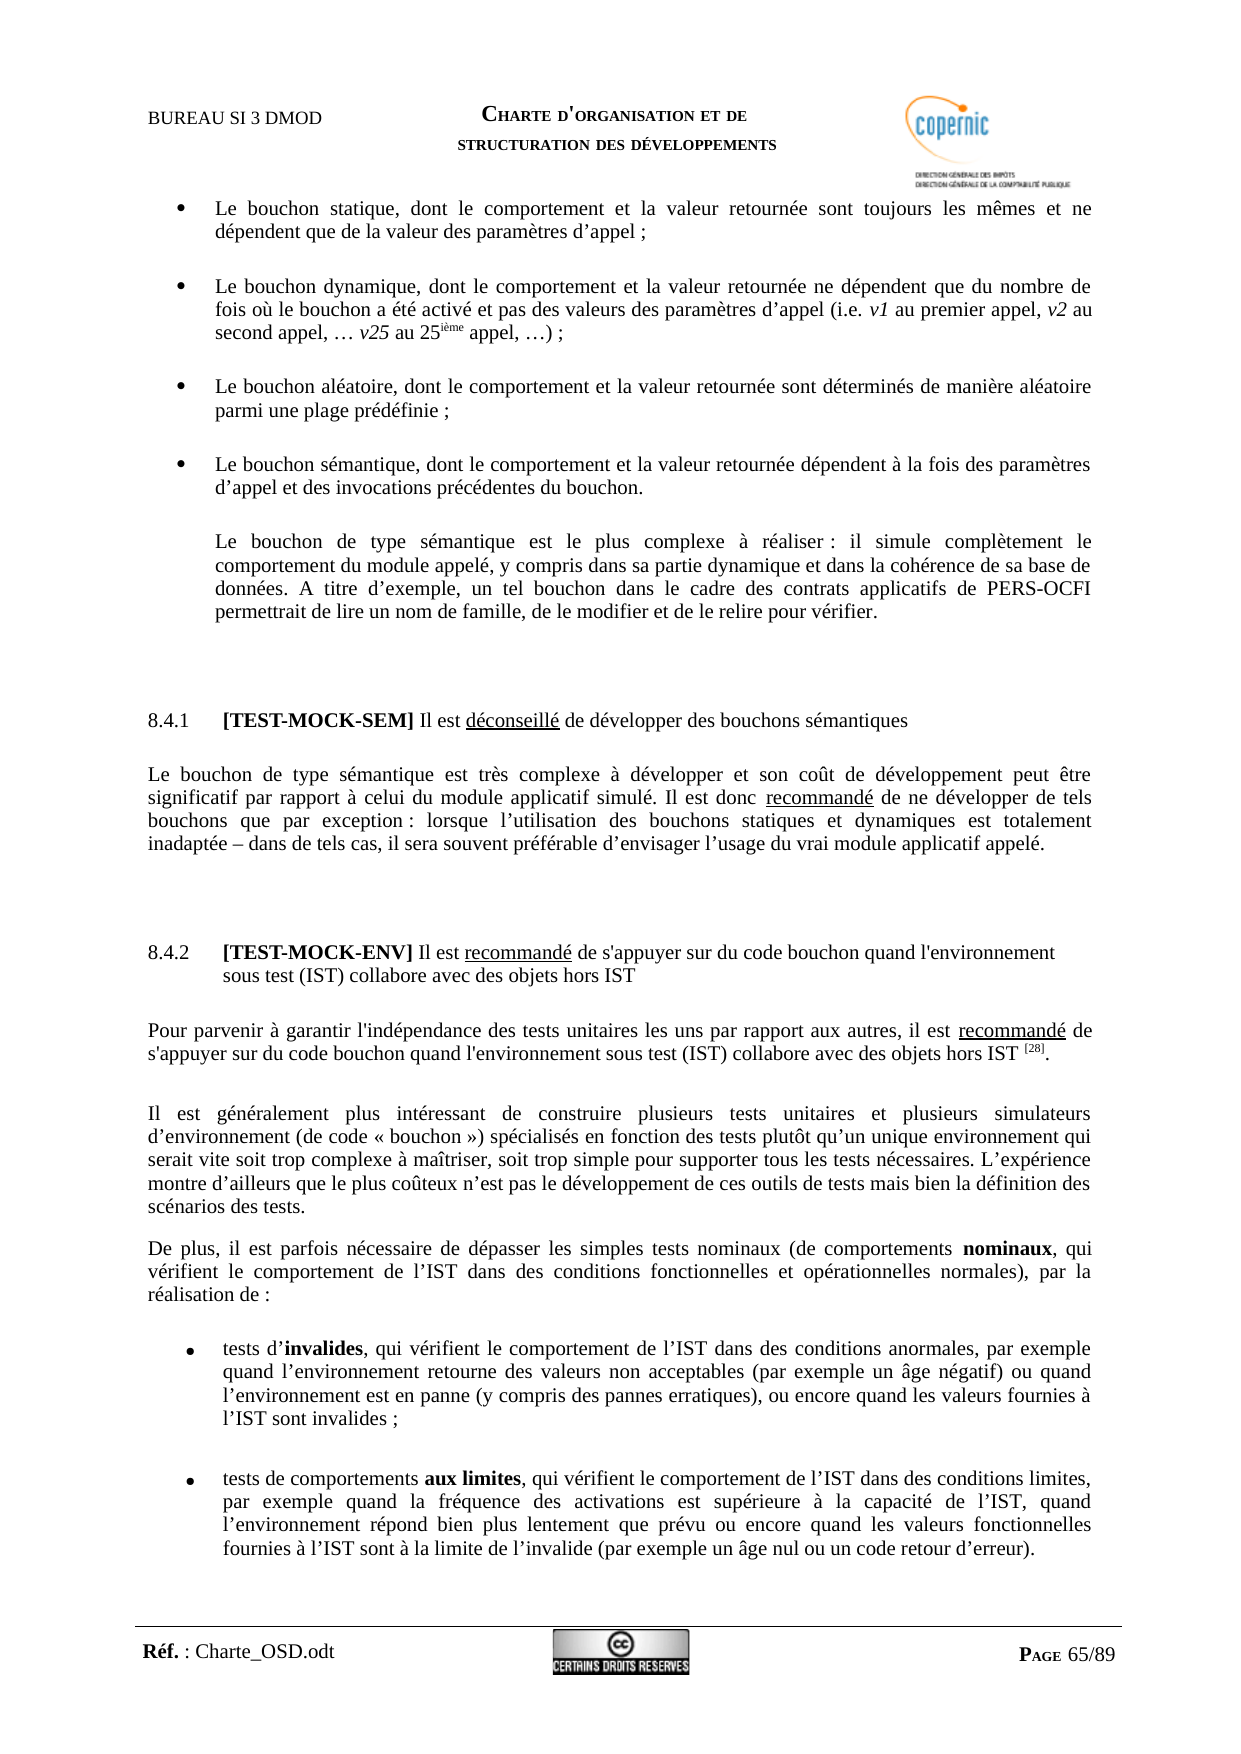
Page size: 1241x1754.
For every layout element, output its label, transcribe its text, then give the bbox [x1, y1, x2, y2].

list Le bouchon de type sémantique est le plus complexe à réaliser : il simule complètement le comportement du module appelé, y compris dans sa partie dynamique et dans la cohérence de sa base de données. A titre d’exemple, un tel bouchon dans le cadre des contrats applicatifs de PERS-OCFI permettrait de lire un nom de famille, de le modifier et de le relire pour vérifier. [177, 530, 1092, 623]
subtitle [TEST-MOCK-SEM] Il est déconseillé de développer des bouchons sémantiques [148, 708, 1092, 732]
text De plus, il est parfois nécessaire de dépasser les simples tests nominaux (de comportements nominaux, qui vérifient le comportement de l’IST dans des conditions fonctionnelles et opérationnelles normales), par la réalisation de : [148, 1237, 1092, 1306]
text Pour parvenir à garantir l'indépendance des tests unitaires les uns par rapport aux autres, il est recommandé de s'appuyer sur du code bouchon quand l'environnement sous test (IST) collabore avec des objets hors IST [28]. [148, 1018, 1092, 1065]
subtitle [TEST-MOCK-ENV] Il est recommandé de s'appuyer sur du code bouchon quand l'environnement sous test (IST) collabore avec des objets hors IST [148, 941, 1092, 987]
list tests de comportements aux limites, qui vérifient le comportement de l’IST dans des conditions limites, par exemple quand la fréquence des activations est supérieure à la capacité de l’IST, quand l’environnement répond bien plus lentement que prévu ou encore quand les valeurs fonctionnelles fournies à l’IST sont à la limite de l’invalide (par exemple un âge nul ou un code retour d’erreur). [185, 1467, 1092, 1559]
picture [890, 84, 1087, 198]
text Le bouchon de type sémantique est très complexe à développer et son coût de développement peut être significatif par rapport à celui du module applicatif simulé. Il est donc recommandé de ne développer de tels bouchons que par exception : lorsque l’utilisation des bouchons statiques et dynamiques est totalement inadaptée – dans de tels cas, il sera souvent préférable d’envisager l’usage du vrai module applicatif appelé. [148, 763, 1092, 855]
list Le bouchon sémantique, dont le comportement et la valeur retournée dépendent à la fois des paramètres d’appel et des invocations précédentes du bouchon. [177, 453, 1092, 499]
picture [552, 1629, 690, 1675]
list Le bouchon dynamique, dont le comportement et la valeur retournée ne dépendent que du nombre de fois où le bouchon a été activé et pas des valeurs des paramètres d’appel (i.e. v1 au premier appel, v2 au second appel, … v25 au 25ième appel, …) ; [177, 275, 1092, 344]
list Le bouchon statique, dont le comportement et la valeur retournée sont toujours les mêmes et ne dépendent que de la valeur des paramètres d’appel ; [177, 197, 1092, 243]
list tests d’invalides, qui vérifient le comportement de l’IST dans des conditions anormales, par exemple quand l’environnement retourne des valeurs non acceptables (par exemple un âge négatif) ou quand l’environnement est en panne (y compris des pannes erratiques), ou encore quand les valeurs fournies à l’IST sont invalides ; [185, 1337, 1092, 1430]
list Le bouchon aléatoire, dont le comportement et la valeur retournée sont déterminés de manière aléatoire parmi une plage prédéfinie ; [177, 375, 1092, 422]
text Il est généralement plus intéressant de construire plusieurs tests unitaires et plusieurs simulateurs d’environnement (de code « bouchon ») spécialisés en fonction des tests plutôt qu’un unique environnement qui serait vite soit trop complexe à maîtriser, soit trop simple pour supporter tous les tests nécessaires. L’expérience montre d’ailleurs que le plus coûteux n’est pas le développement de ces outils de tests mais bien la définition des scénarios des tests. [148, 1102, 1092, 1218]
